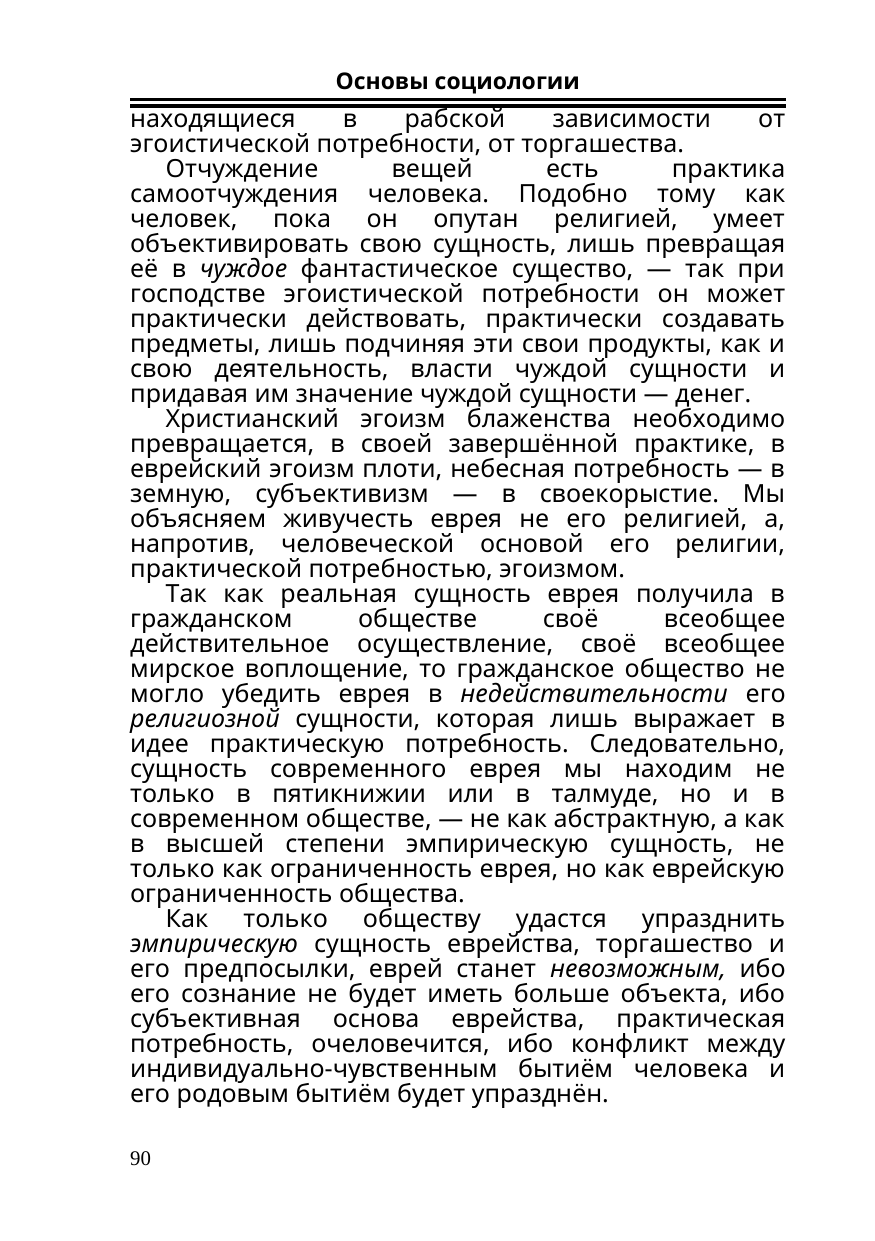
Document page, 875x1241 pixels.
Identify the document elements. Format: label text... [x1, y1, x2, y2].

text Христианский эгоизм блаженства необходимо превращается, в своей завершённой практике, в еврейский эгоизм плоти, небесная потребность — в земную, субъективизм — в своекорыстие. Мы объясняем живучесть еврея не его религией, а, напротив, человеческой основой его религии, практической потребностью, эгоизмом. [130, 408, 786, 583]
text находящиеся в рабской зависимости от эгоистической потребности, от торгашества. [130, 108, 786, 158]
text Так как реальная сущность еврея получила в гражданском обществе своё всеобщее действительное осуществление, своё всеобщее мирское воплощение, то гражданское общество не могло убедить еврея в недействительности его религиозной сущности, которая лишь выражает в идее практическую потребность. Следовательно, сущность современного еврея мы находим не только в пятикнижии или в талмуде, но и в современном обществе, — не как абстрактную, а как в высшей степени эмпирическую сущность, не только как ограниченность еврея, но как еврейскую ограниченность общества. [130, 583, 786, 908]
text Как только обществу удастся упразднить эмпирическую сущность еврейства, торгашество и его предпосылки, еврей станет невозможным, ибо его сознание не будет иметь больше объекта, ибо субъективная основа еврейства, практическая потребность, очеловечится, ибо конфликт между индивидуально-чувственным бытиём человека и его родовым бытиём будет упразднён. [130, 908, 786, 1108]
text Отчуждение вещей есть практика самоотчуждения человека. Подобно тому как человек, пока он опутан религией, умеет объективировать свою сущность, лишь превращая её в чуждое фантастическое существо, — так при господстве эгоистической потребности он может практически действовать, практически создавать предметы, лишь подчиняя эти свои продукты, как и свою деятельность, власти чуждой сущности и придавая им значение чуждой сущности — денег. [130, 158, 786, 408]
